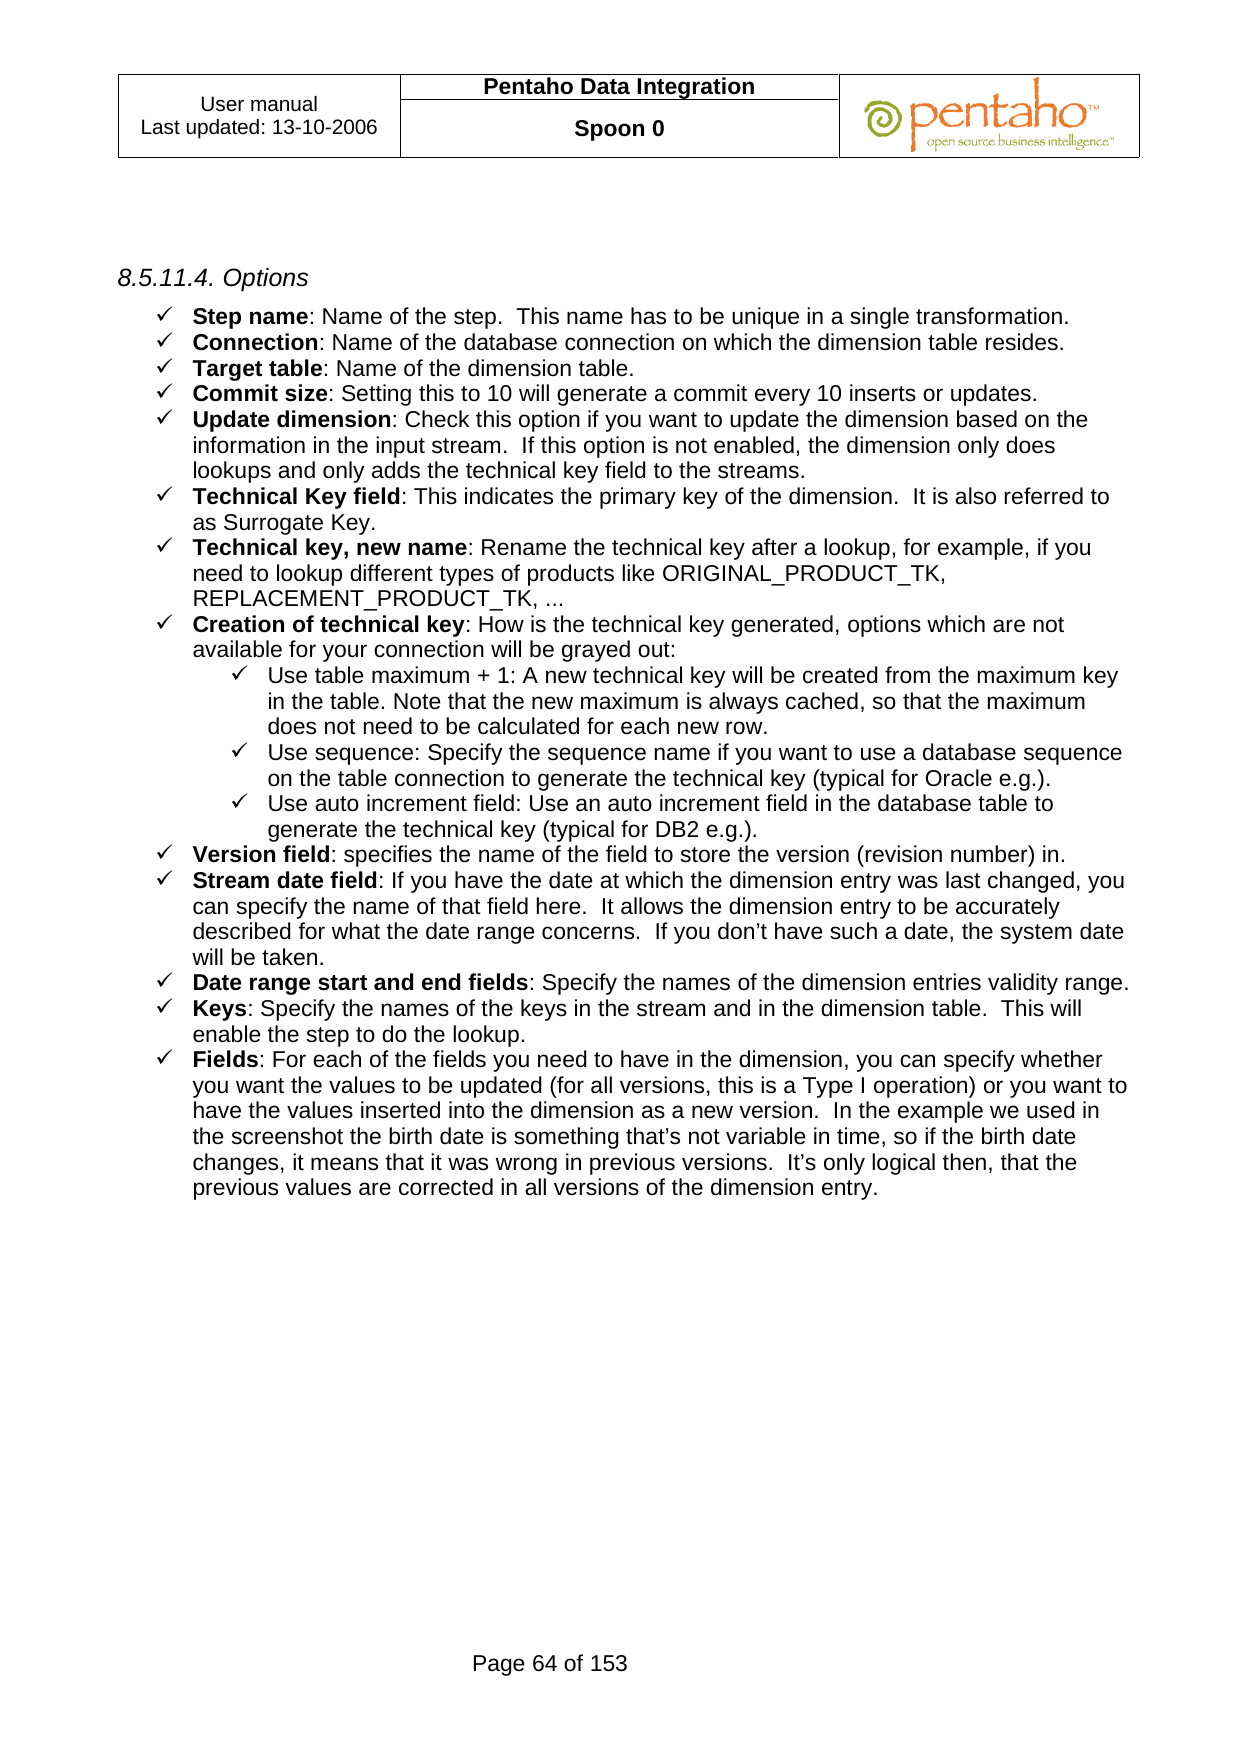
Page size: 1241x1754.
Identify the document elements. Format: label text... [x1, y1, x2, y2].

list Technical Key field: This indicates the primary key of the dimension. It is also referred to as Surrogate Key. [155, 483, 1137, 535]
list Use sequence: Specify the sequence name if you want to use a database sequence on the table connection to generate the technical key (typical for Oracle e.g.). [230, 739, 1137, 791]
list Use table maximum + 1: A new technical key will be created from the maximum key in the table. Note that the new maximum is always cached, so that the maximum does not need to be calculated for each new row. [230, 663, 1137, 739]
list Commit size: Setting this to 10 will generate a commit every 10 inserts or updates. [155, 381, 1137, 407]
list Technical key, new name: Rename the technical key after a lookup, for example, if you need to lookup different types of products like ORIGINAL_PRODUCT_TK, REPLACEMENT_PRODUCT_TK, ... [155, 535, 1137, 611]
list Date range start and end fields: Specify the names of the dimension entries validity range. [155, 970, 1137, 996]
list Update dimension: Check this option if you want to update the dimension based on the information in the input stream. If this option is not enabled, the dimension only does lookups and only adds the technical key field to the streams. [155, 407, 1137, 483]
list Creation of technical key: How is the technical key generated, options which are not available for your connection will be grayed out: [155, 611, 1137, 663]
list Stream date field: If you have the date at which the dimension entry was last changed, you can specify the name of that field here. It allows the dimension entry to be accurately described for what the date range concerns. If you don’t have such a date, the system date will be taken. [155, 868, 1137, 970]
list Fields: For each of the fields you need to have in the dimension, you can specify whether you want the values to be updated (for all versions, this is a Type I operation) or you want to have the values inserted into the dimension as a new version. In the example we used in the screenshot the birth date is something that’s not variable in time, so if the birth date changes, it means that it was wrong in previous versions. It’s only logical then, that the previous values are corrected in all versions of the dimension entry. [155, 1047, 1137, 1200]
list Keys: Specify the names of the keys in the stream and in the dimension table. This will enable the step to do the lookup. [155, 996, 1137, 1047]
list Use auto increment field: Use an auto increment field in the database table to generate the technical key (typical for DB2 e.g.). [230, 791, 1137, 842]
list Version field: specifies the name of the field to store the version (revision number) in. [155, 842, 1137, 868]
list Connection: Name of the database connection on which the dimension table resides. [155, 329, 1137, 355]
list Target table: Name of the dimension table. [155, 355, 1137, 381]
list Step name: Name of the step. This name has to be unique in a single transformation. [155, 304, 1137, 329]
subtitle Options [117, 263, 1137, 291]
